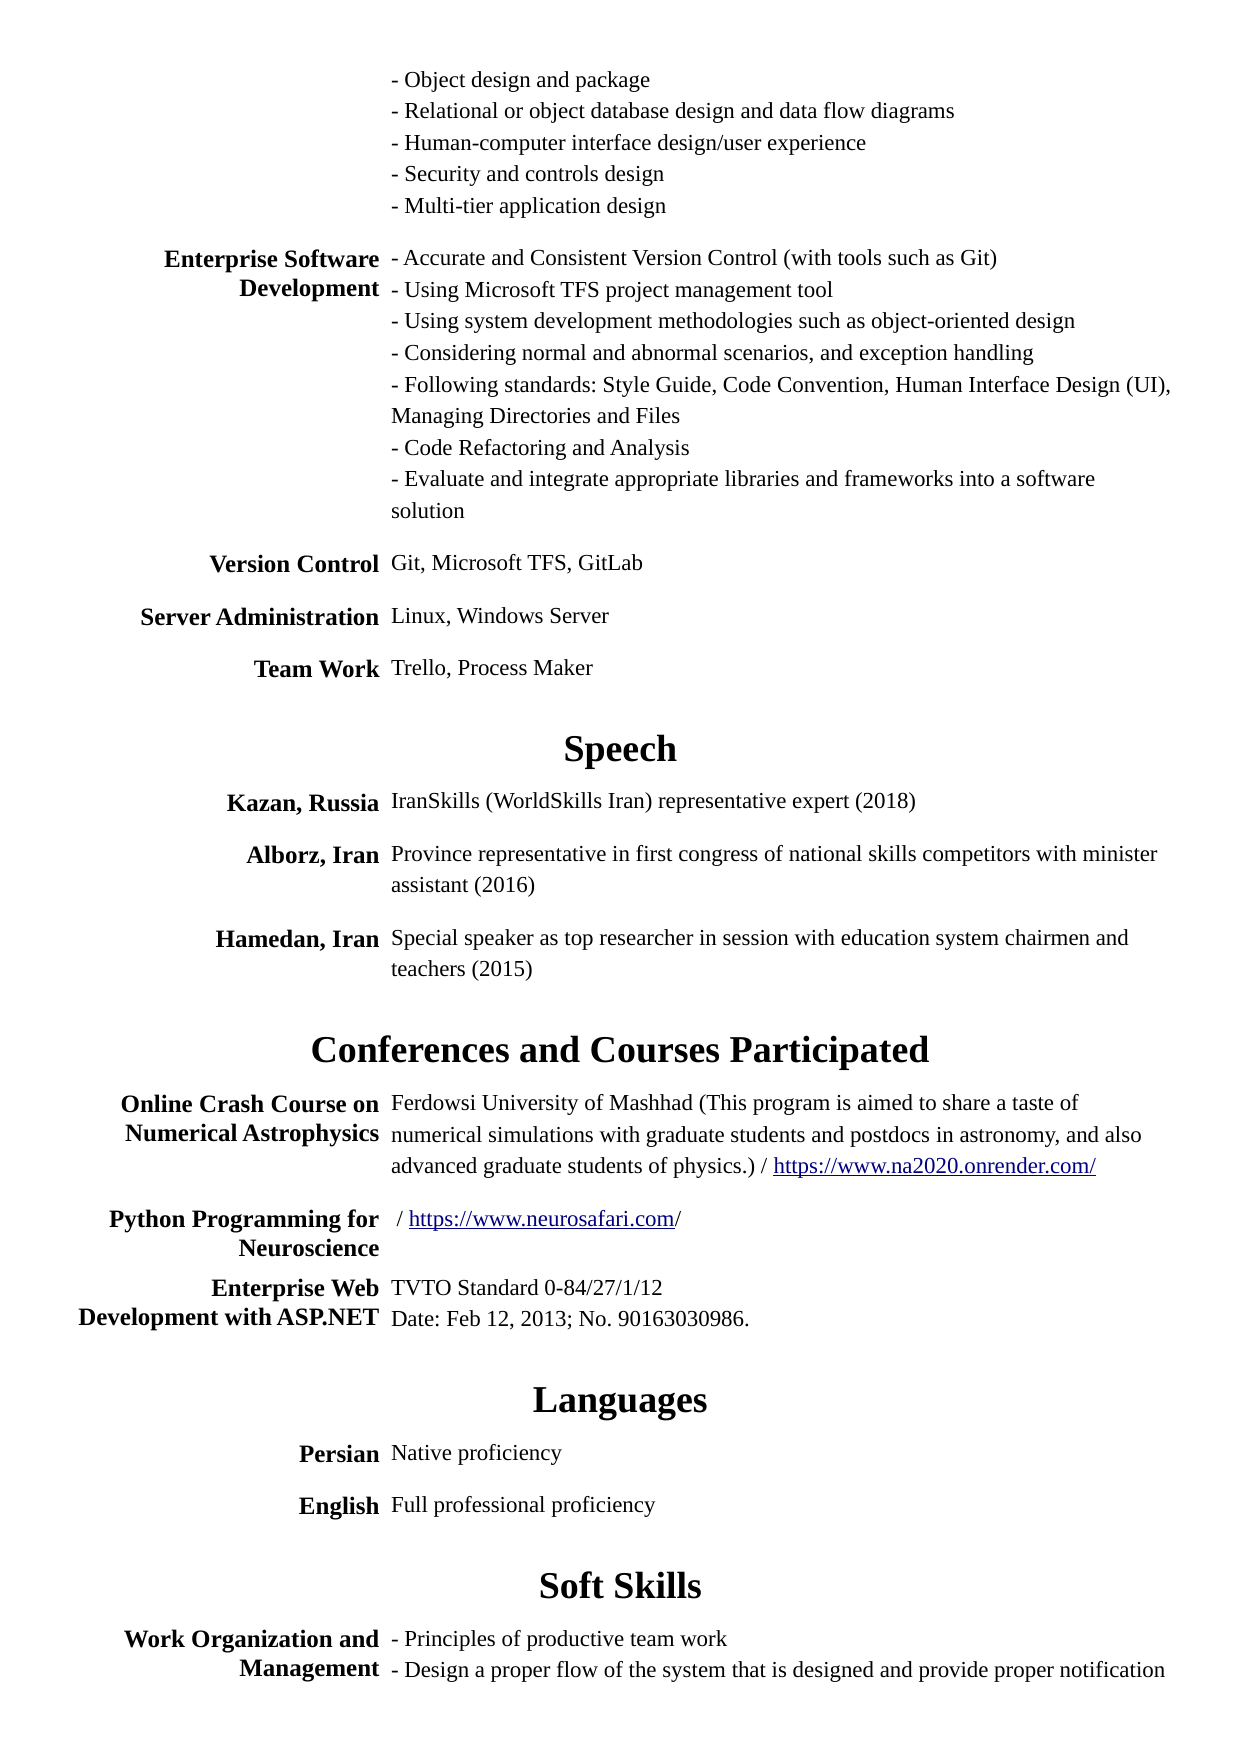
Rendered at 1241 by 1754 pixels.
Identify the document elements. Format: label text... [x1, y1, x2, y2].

table_cell Linux, Windows Server [385, 596, 1180, 648]
subtitle Speech [60, 726, 1180, 769]
subtitle Conferences and Courses Participated [60, 1027, 1180, 1071]
table_header Kazan, Russia [60, 782, 385, 834]
table_cell TVTO Standard 0-84/27/1/12 Date: Feb 12, 2013; No. 90163030986. [385, 1268, 1180, 1352]
table_cell - Object design and package - Relational or object database design and data flow diagrams - Human-computer interface design/user experience - Security and controls design - Multi-tier application design [385, 60, 1180, 239]
table_cell Version Control [60, 544, 385, 596]
table_cell Team Work [60, 648, 385, 701]
subtitle Languages [60, 1377, 1180, 1420]
table_cell Python Programming for Neuroscience [60, 1199, 385, 1268]
table_cell Special speaker as top researcher in session with education system chairmen and teachers (2015) [385, 918, 1180, 1002]
table_cell Alborz, Iran [60, 834, 385, 918]
table_cell Server Administration [60, 596, 385, 648]
table_cell Git, Microsoft TFS, GitLab [385, 544, 1180, 596]
table_cell Enterprise Software Development [60, 239, 385, 543]
table_header - Principles of productive team work - Design a proper flow of the system that is designed and provide proper notification [385, 1619, 1180, 1688]
table_header Ferdowsi University of Mashhad (This program is aimed to share a taste of numerical simulations with graduate students and postdocs in astronomy, and also advanced graduate students of physics.) / https://www.na2020.onrender.com/ [385, 1083, 1180, 1199]
table_header Online Crash Course on Numerical Astrophysics [60, 1083, 385, 1199]
table_cell / https://www.neurosafari.com/ [385, 1199, 1180, 1268]
table_header Work Organization and Management [60, 1619, 385, 1688]
table_cell Full professional proficiency [385, 1485, 1180, 1538]
table_cell Enterprise Web Development with ASP.NET [60, 1268, 385, 1352]
subtitle Soft Skills [60, 1563, 1180, 1606]
table_cell Province representative in first congress of national skills competitors with minister assistant (2016) [385, 834, 1180, 918]
table_header Persian [60, 1433, 385, 1485]
table_header IranSkills (WorldSkills Iran) representative expert (2018) [385, 782, 1180, 834]
table_cell English [60, 1485, 385, 1538]
table_cell Hamedan, Iran [60, 918, 385, 1002]
table_header Native proficiency [385, 1433, 1180, 1485]
table_cell Trello, Process Maker [385, 648, 1180, 701]
table_cell [60, 60, 385, 239]
table_cell - Accurate and Consistent Version Control (with tools such as Git) - Using Microsoft TFS project management tool - Using system development methodologies such as object-oriented design - Considering normal and abnormal scenarios, and exception handling - Following standards: Style Guide, Code Convention, Human Interface Design (UI), Managing Directories and Files - Code Refactoring and Analysis - Evaluate and integrate appropriate libraries and frameworks into a software solution [385, 239, 1180, 543]
